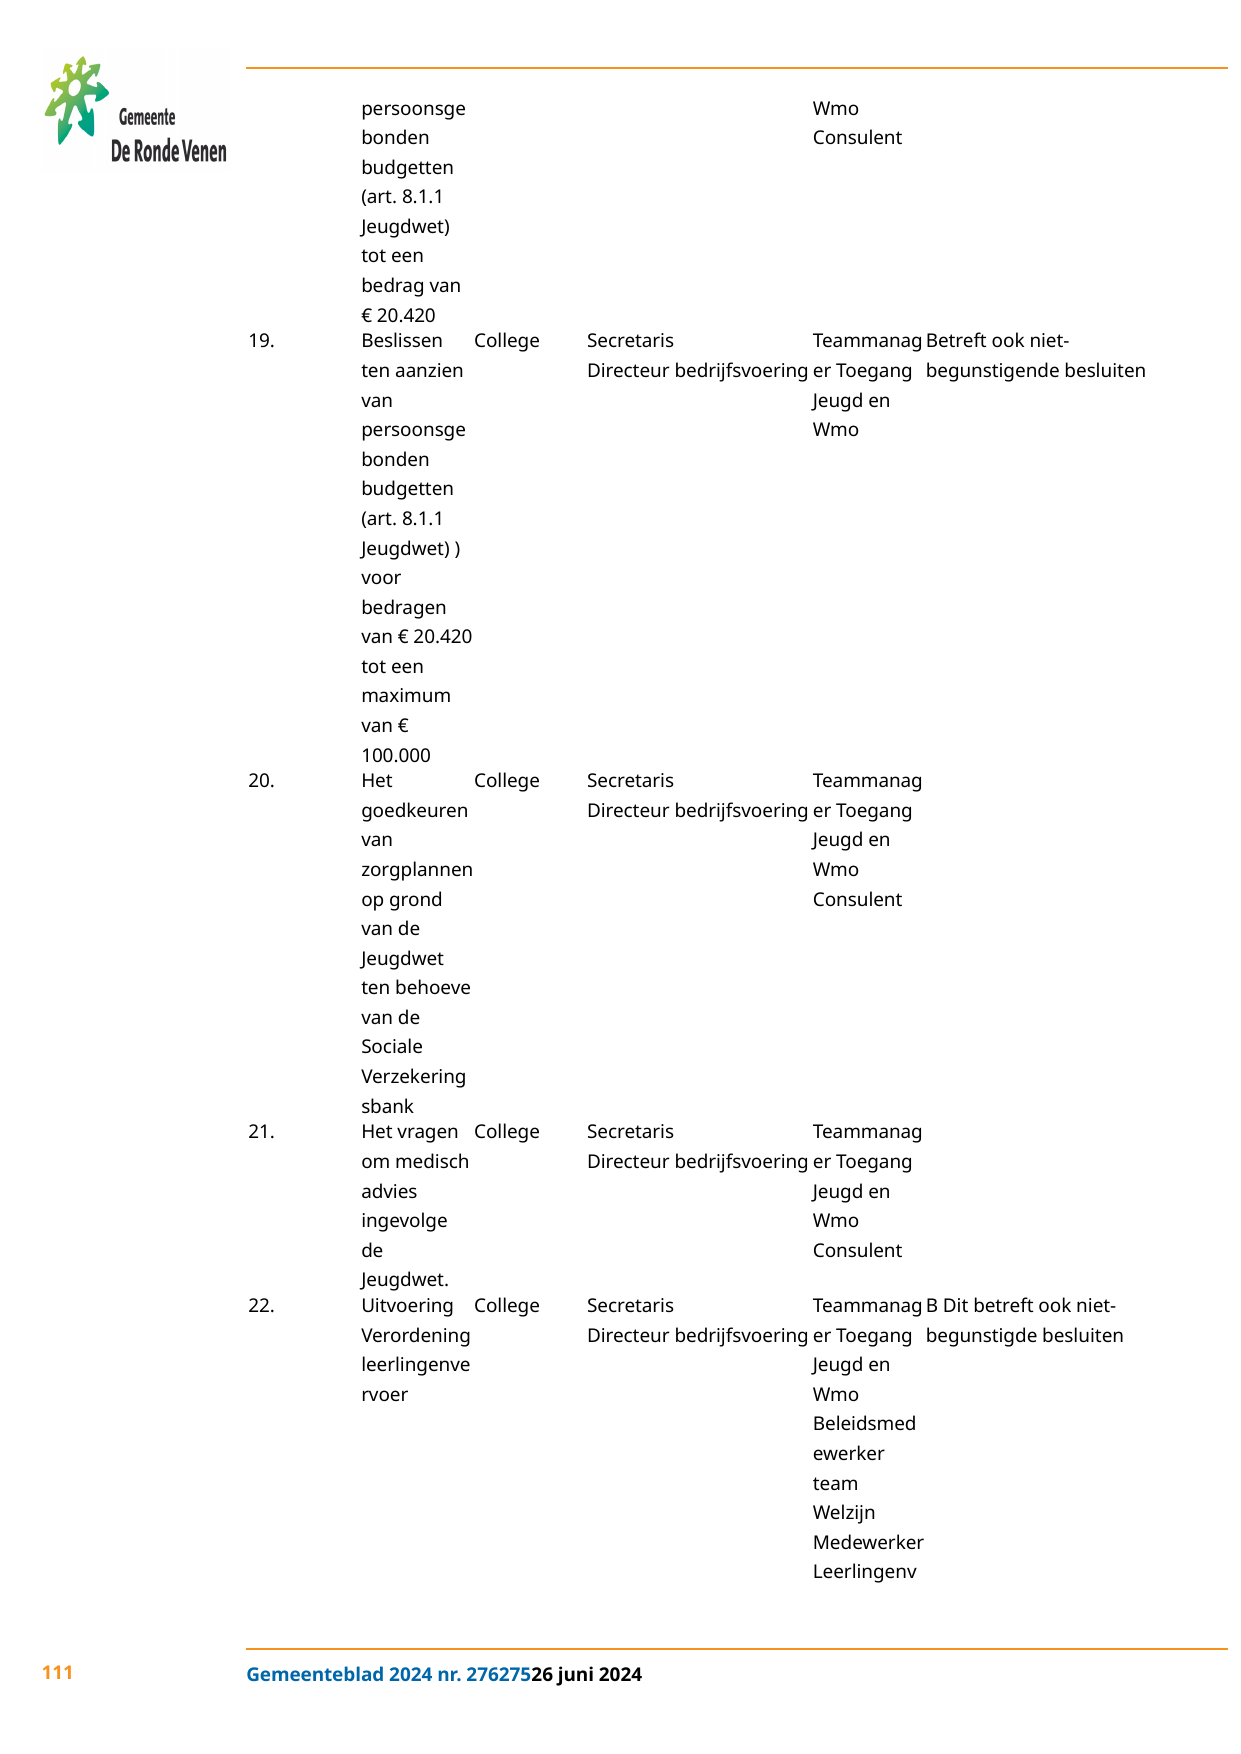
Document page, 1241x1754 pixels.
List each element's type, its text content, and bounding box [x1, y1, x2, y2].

table_cell [474, 95, 587, 328]
table_cell Teammanager Toegang Jeugd en Wmo Consulent [813, 768, 926, 1119]
table_cell Teammanager Toegang Jeugd en Wmo [813, 328, 926, 767]
table_cell College [474, 1119, 587, 1292]
table_cell [248, 95, 361, 328]
table_cell Betreft ook niet-begunstigende besluiten [926, 328, 1152, 767]
table_cell [587, 95, 813, 328]
table_cell Het vragen om medisch advies ingevolge de Jeugdwet. [361, 1119, 474, 1292]
table_cell persoonsgebonden budgetten (art. 8.1.1 Jeugdwet) tot een bedrag van € 20.420 [361, 95, 474, 328]
table_cell 22. [248, 1292, 361, 1584]
table_cell College [474, 1292, 587, 1584]
table_cell Teammanager Toegang Jeugd en Wmo Consulent [813, 1119, 926, 1292]
table_cell B Dit betreft ook niet-begunstigde besluiten [926, 1292, 1152, 1584]
picture [41, 47, 231, 172]
table_cell College [474, 328, 587, 767]
table_cell Secretaris Directeur bedrijfsvoering [587, 1119, 813, 1292]
table_cell Het goedkeuren van zorgplannen op grond van de Jeugdwet ten behoeve van de Sociale Verzekeringsbank [361, 768, 474, 1119]
table_cell 21. [248, 1119, 361, 1292]
table_cell College [474, 768, 587, 1119]
table_cell Secretaris Directeur bedrijfsvoering [587, 768, 813, 1119]
table_cell Secretaris Directeur bedrijfsvoering [587, 328, 813, 767]
table_cell Uitvoering Verordening leerlingenvervoer [361, 1292, 474, 1584]
table_cell Wmo Consulent [813, 95, 926, 328]
table_cell [926, 95, 1152, 328]
table_cell Secretaris Directeur bedrijfsvoering [587, 1292, 813, 1584]
table_cell Beslissen ten aanzien van persoonsgebonden budgetten (art. 8.1.1 Jeugdwet) ) voor bedragen van € 20.420 tot een maximum van € 100.000 [361, 328, 474, 767]
table_cell 20. [248, 768, 361, 1119]
table_cell [926, 1119, 1152, 1292]
table_cell Teammanager Toegang Jeugd en Wmo Beleidsmedewerker team Welzijn Medewerker Leerlingenv [813, 1292, 926, 1584]
table_cell 19. [248, 328, 361, 767]
table_cell [926, 768, 1152, 1119]
